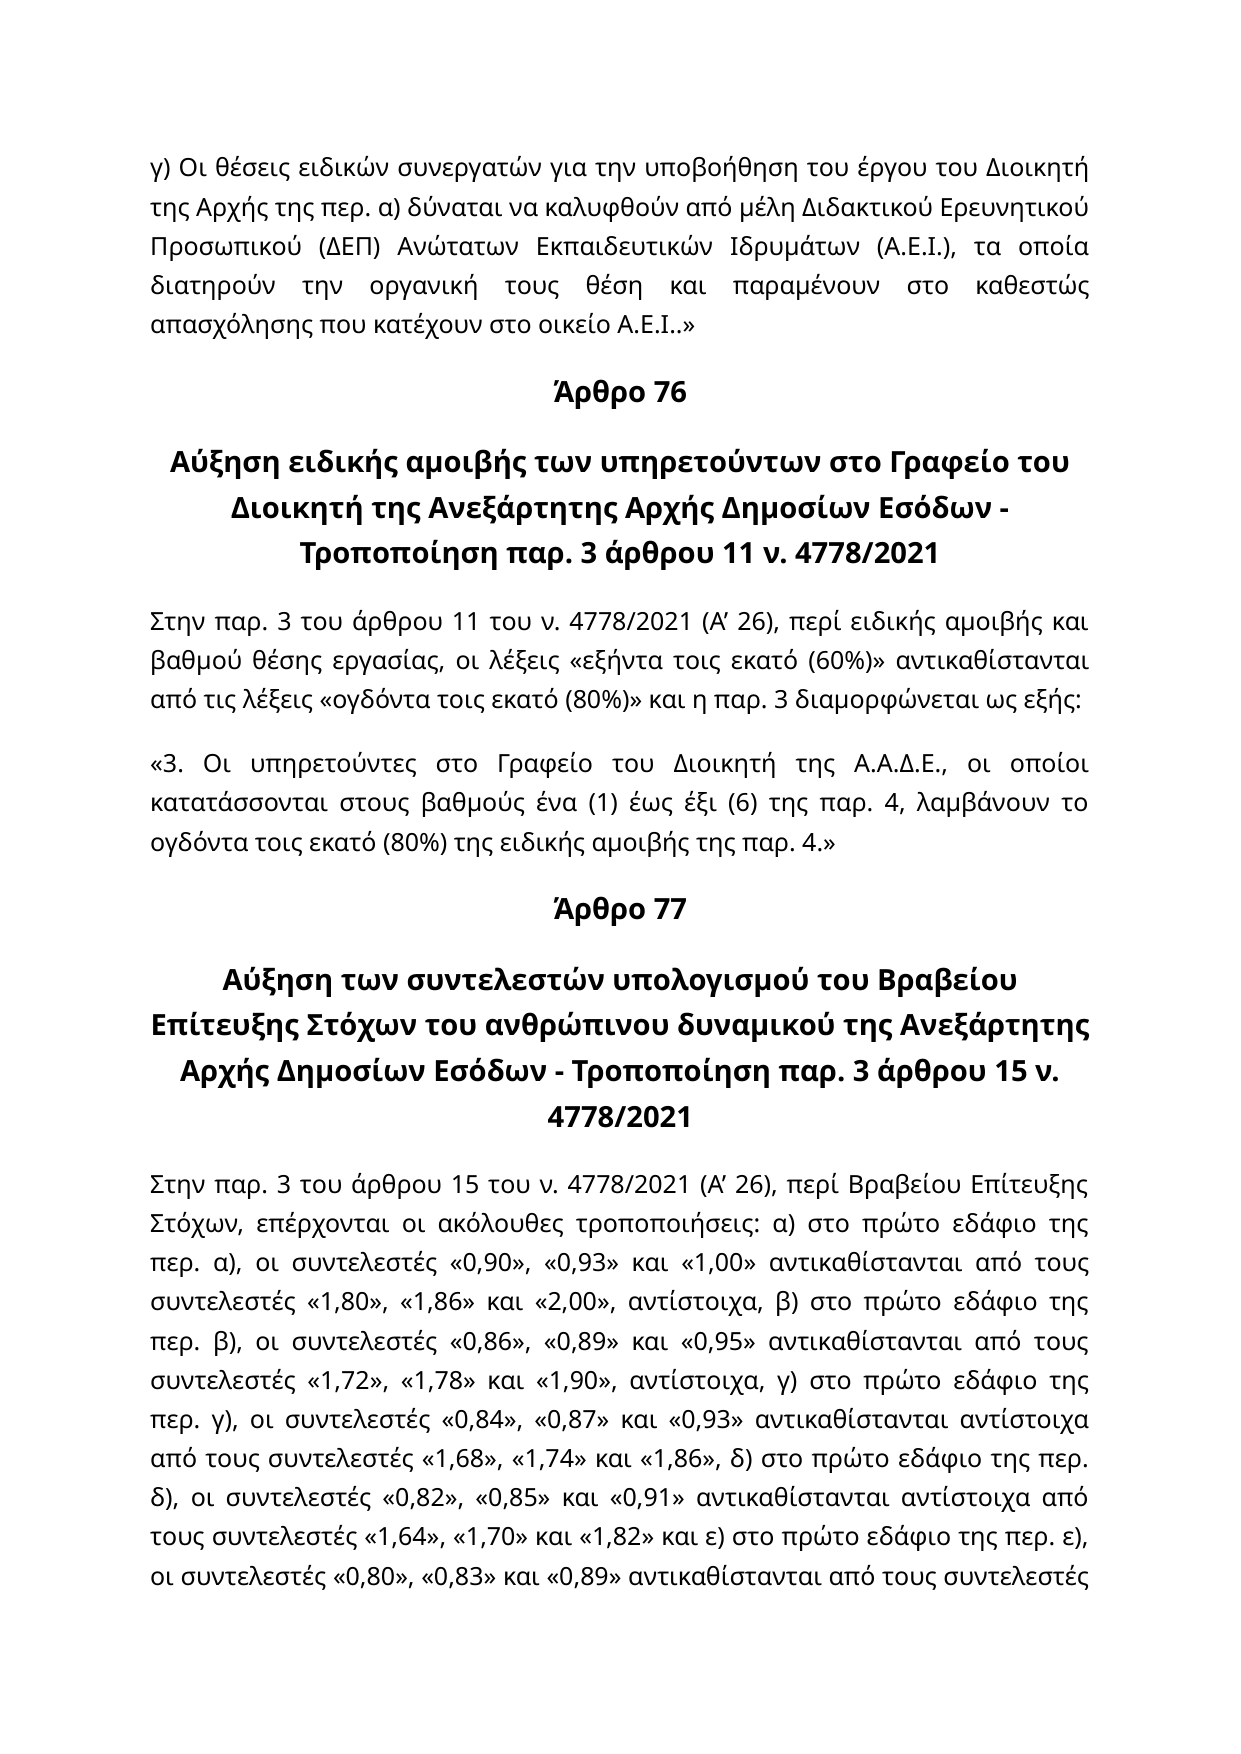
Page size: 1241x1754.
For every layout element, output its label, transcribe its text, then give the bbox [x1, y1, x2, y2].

text Στην παρ. 3 του άρθρου 15 του ν. 4778/2021 (Α’ 26), περί Βραβείου Επίτευξης Στόχων, επέρχονται οι ακόλουθες τροποποιήσεις: α) στο πρώτο εδάφιο της περ. α), οι συντελεστές «0,90», «0,93» και «1,00» αντικαθίστανται από τους συντελεστές «1,80», «1,86» και «2,00», αντίστοιχα, β) στο πρώτο εδάφιο της περ. β), οι συντελεστές «0,86», «0,89» και «0,95» αντικαθίστανται από τους συντελεστές «1,72», «1,78» και «1,90», αντίστοιχα, γ) στο πρώτο εδάφιο της περ. γ), οι συντελεστές «0,84», «0,87» και «0,93» αντικαθίστανται αντίστοιχα από τους συντελεστές «1,68», «1,74» και «1,86», δ) στο πρώτο εδάφιο της περ. δ), οι συντελεστές «0,82», «0,85» και «0,91» αντικαθίστανται αντίστοιχα από τους συντελεστές «1,64», «1,70» και «1,82» και ε) στο πρώτο εδάφιο της περ. ε), οι συντελεστές «0,80», «0,83» και «0,89» αντικαθίστανται από τους συντελεστές [150, 1166, 1090, 1592]
text Στην παρ. 3 του άρθρου 11 του ν. 4778/2021 (Α’ 26), περί ειδικής αμοιβής και βαθμού θέσης εργασίας, οι λέξεις «εξήντα τοις εκατό (60%)» αντικαθίστανται από τις λέξεις «ογδόντα τοις εκατό (80%)» και η παρ. 3 διαμορφώνεται ως εξής: [150, 603, 1090, 716]
subtitle Άρθρο 77 [150, 888, 1090, 928]
subtitle Άρθρο 76 [150, 371, 1090, 411]
subtitle Αύξηση ειδικής αμοιβής των υπηρετούντων στο Γραφείο του Διοικητή της Ανεξάρτητης Αρχής Δημοσίων Εσόδων - Τροποποίηση παρ. 3 άρθρου 11 ν. 4778/2021 [150, 441, 1090, 572]
subtitle Αύξηση των συντελεστών υπολογισμού του Βραβείου Επίτευξης Στόχων του ανθρώπινου δυναμικού της Ανεξάρτητης Αρχής Δημοσίων Εσόδων - Τροποποίηση παρ. 3 άρθρου 15 ν. 4778/2021 [150, 959, 1090, 1136]
text γ) Οι θέσεις ειδικών συνεργατών για την υποβοήθηση του έργου του Διοικητή της Αρχής της περ. α) δύναται να καλυφθούν από μέλη Διδακτικού Ερευνητικού Προσωπικού (ΔΕΠ) Ανώτατων Εκπαιδευτικών Ιδρυμάτων (Α.Ε.Ι.), τα οποία διατηρούν την οργανική τους θέση και παραμένουν στο καθεστώς απασχόλησης που κατέχουν στο οικείο Α.Ε.Ι..» [150, 150, 1090, 341]
text «3. Οι υπηρετούντες στο Γραφείο του Διοικητή της Α.Α.Δ.Ε., οι οποίοι κατατάσσονται στους βαθμούς ένα (1) έως έξι (6) της παρ. 4, λαμβάνουν το ογδόντα τοις εκατό (80%) της ειδικής αμοιβής της παρ. 4.» [150, 746, 1090, 858]
